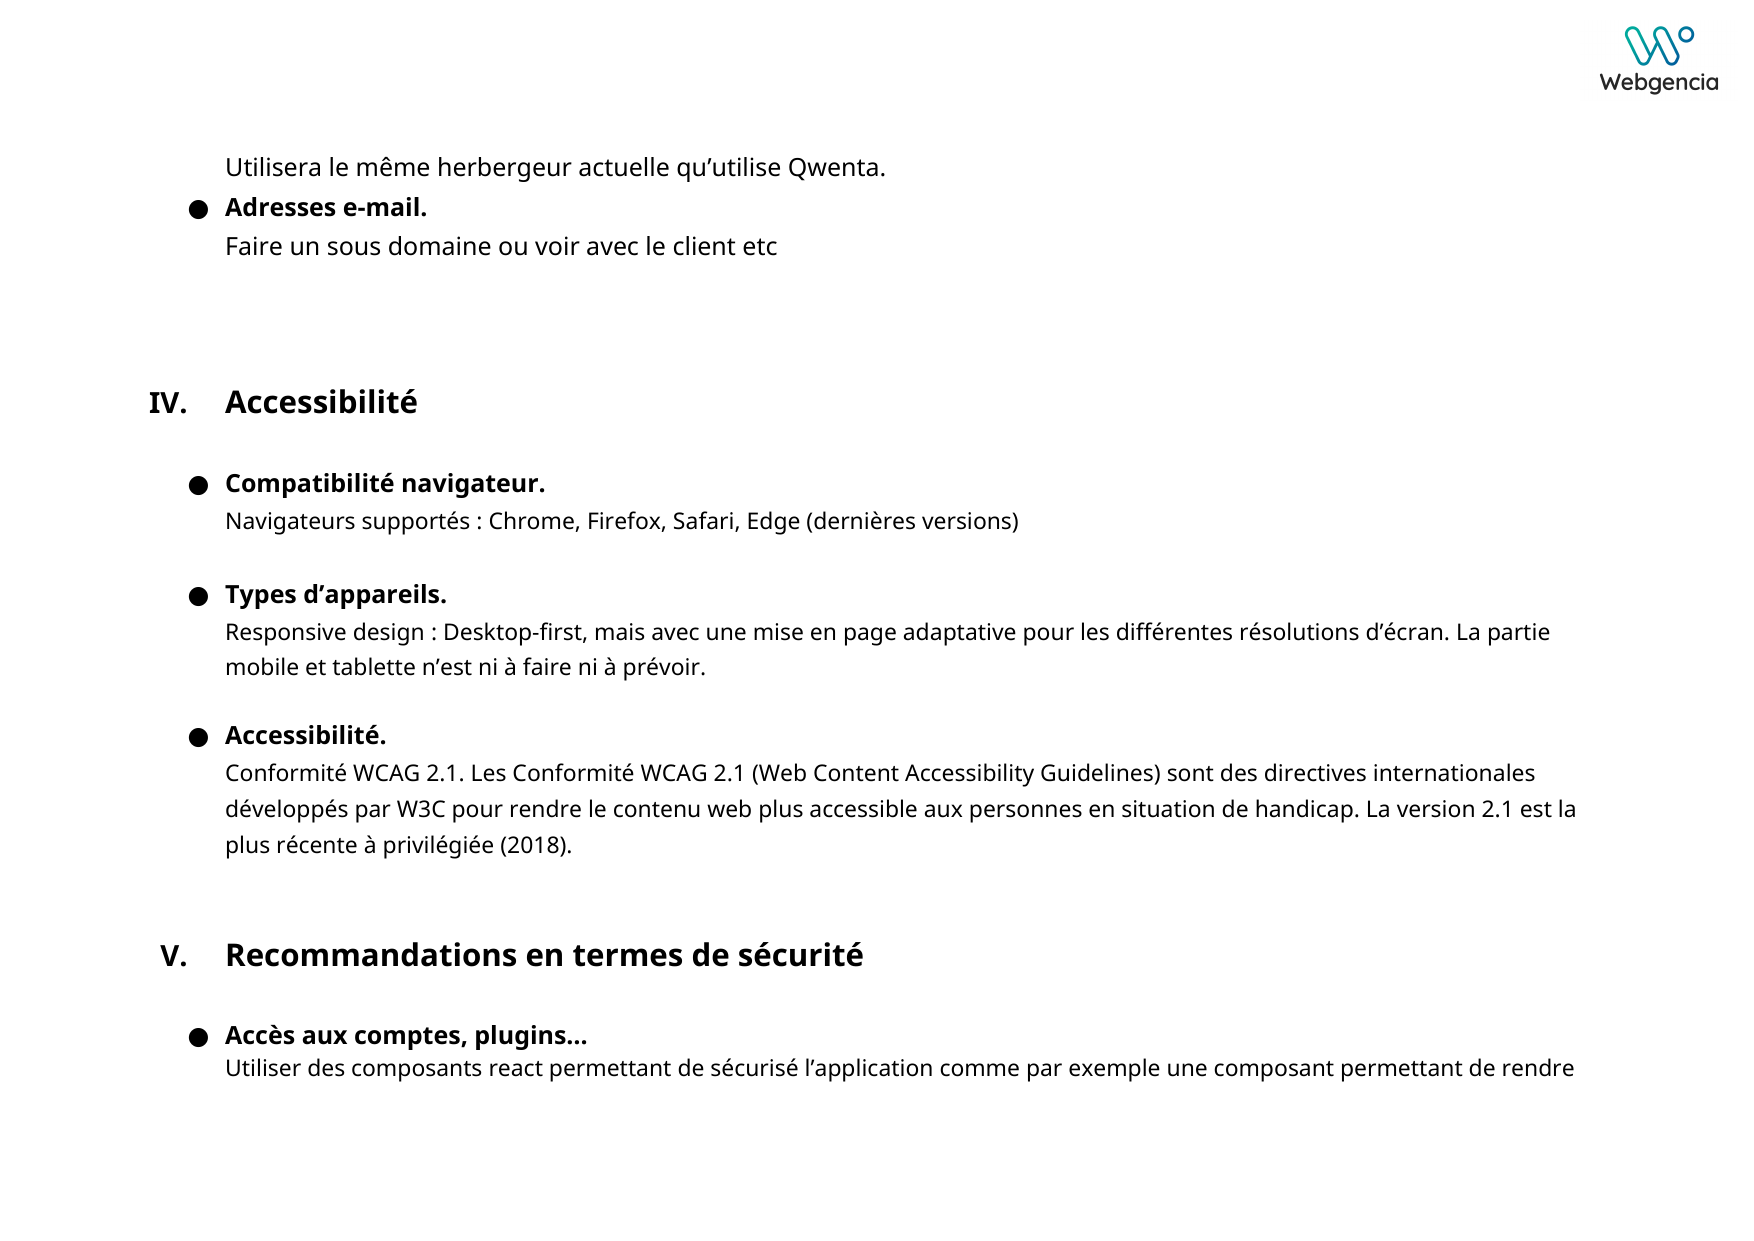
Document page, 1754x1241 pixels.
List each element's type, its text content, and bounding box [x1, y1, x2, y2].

picture [1580, 20, 1739, 101]
subtitle Recommandations en termes de sécurité [187, 933, 1604, 1018]
text Conformité WCAG 2.1. Les Conformité WCAG 2.1 (Web Content Accessibility Guidelines) sont des directives internationales développés par W3C pour rendre le contenu web plus accessible aux personnes en situation de handicap. La version 2.1 est la plus récente à privilégiée (2018). [187, 757, 1604, 860]
list Faire un sous domaine ou voir avec le client etc [187, 228, 1604, 302]
list Accessibilité. [187, 717, 1604, 752]
list Types d’appareils. Responsive design : Desktop-first, mais avec une mise en page adaptative pour les différentes résolutions d’écran. La partie mobile et tablette n’est ni à faire ni à prévoir. [187, 577, 1604, 683]
list Utilisera le même herbergeur actuelle qu’utilise Qwenta. [187, 150, 1604, 184]
list Compatibilité navigateur. [187, 466, 1604, 500]
list Adresses e-mail. [187, 189, 1604, 223]
list Navigateurs supportés : Chrome, Firefox, Safari, Edge (dernières versions) [187, 505, 1604, 536]
list Accès aux comptes, plugins… Utiliser des composants react permettant de sécurisé l’application comme par exemple une composant permettant de rendre [187, 1018, 1604, 1083]
subtitle Accessibilité [187, 380, 1604, 466]
